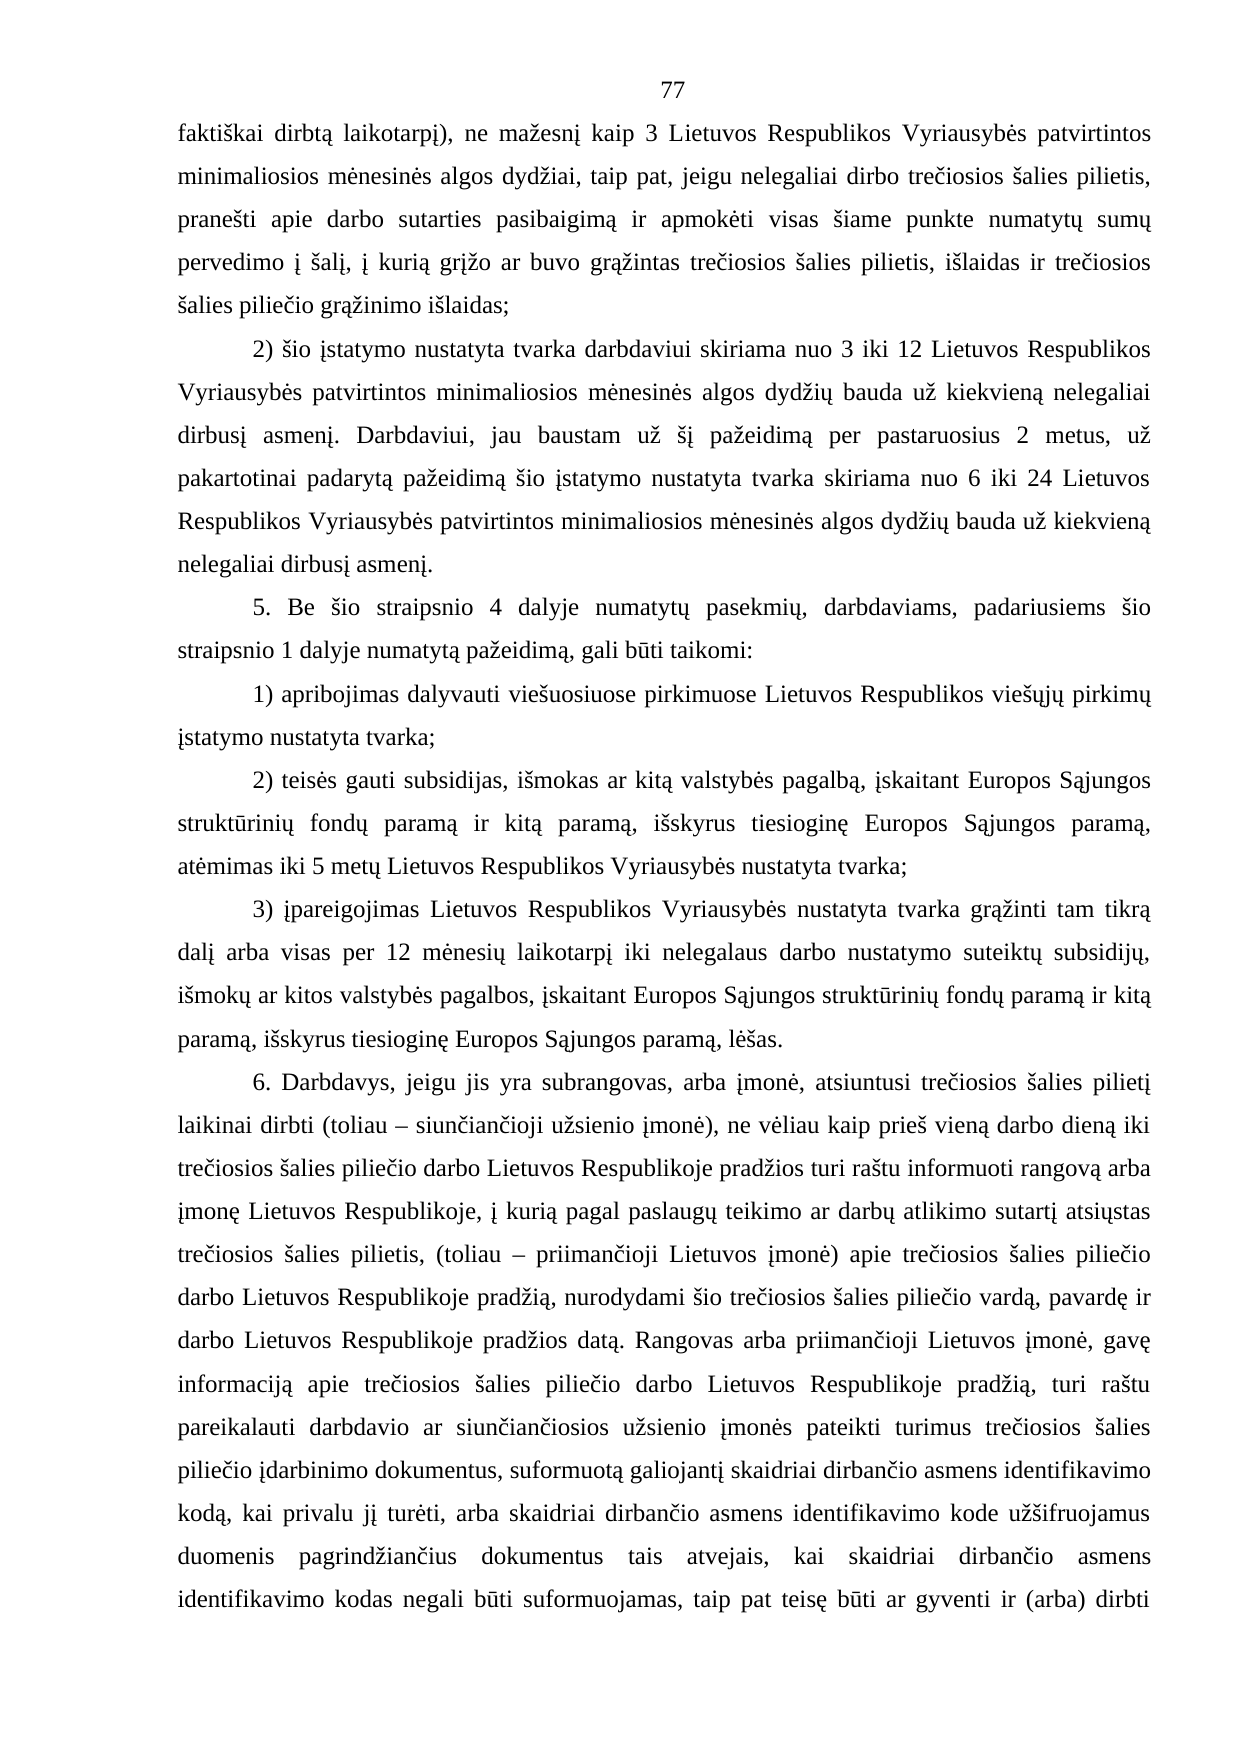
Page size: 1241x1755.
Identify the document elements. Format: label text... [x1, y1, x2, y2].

text faktiškai dirbtą laikotarpį), ne mažesnį kaip 3 Lietuvos Respublikos Vyriausybės patvirtintos minimaliosios mėnesinės algos dydžiai, taip pat, jeigu nelegaliai dirbo trečiosios šalies pilietis, pranešti apie darbo sutarties pasibaigimą ir apmokėti visas šiame punkte numatytų sumų pervedimo į šalį, į kurią grįžo ar buvo grąžintas trečiosios šalies pilietis, išlaidas ir trečiosios šalies piliečio grąžinimo išlaidas; [177, 118, 1152, 319]
text 6. Darbdavys, jeigu jis yra subrangovas, arba įmonė, atsiuntusi trečiosios šalies pilietį laikinai dirbti (toliau – siunčiančioji užsienio įmonė), ne vėliau kaip prieš vieną darbo dieną iki trečiosios šalies piliečio darbo Lietuvos Respublikoje pradžios turi raštu informuoti rangovą arba įmonę Lietuvos Respublikoje, į kurią pagal paslaugų teikimo ar darbų atlikimo sutartį atsiųstas trečiosios šalies pilietis, (toliau – priimančioji Lietuvos įmonė) apie trečiosios šalies piliečio darbo Lietuvos Respublikoje pradžią, nurodydami šio trečiosios šalies piliečio vardą, pavardę ir darbo Lietuvos Respublikoje pradžios datą. Rangovas arba priimančioji Lietuvos įmonė, gavę informaciją apie trečiosios šalies piliečio darbo Lietuvos Respublikoje pradžią, turi raštu pareikalauti darbdavio ar siunčiančiosios užsienio įmonės pateikti turimus trečiosios šalies piliečio įdarbinimo dokumentus, suformuotą galiojantį skaidriai dirbančio asmens identifikavimo kodą, kai privalu jį turėti, arba skaidriai dirbančio asmens identifikavimo kode užšifruojamus duomenis pagrindžiančius dokumentus tais atvejais, kai skaidriai dirbančio asmens identifikavimo kodas negali būti suformuojamas, taip pat teisę būti ar gyventi ir (arba) dirbti [177, 1067, 1152, 1613]
text 3) įpareigojimas Lietuvos Respublikos Vyriausybės nustatyta tvarka grąžinti tam tikrą dalį arba visas per 12 mėnesių laikotarpį iki nelegalaus darbo nustatymo suteiktų subsidijų, išmokų ar kitos valstybės pagalbos, įskaitant Europos Sąjungos struktūrinių fondų paramą ir kitą paramą, išskyrus tiesioginę Europos Sąjungos paramą, lėšas. [177, 894, 1152, 1052]
text 1) apribojimas dalyvauti viešuosiuose pirkimuose Lietuvos Respublikos viešųjų pirkimų įstatymo nustatyta tvarka; [177, 679, 1152, 751]
text 2) šio įstatymo nustatyta tvarka darbdaviui skiriama nuo 3 iki 12 Lietuvos Respublikos Vyriausybės patvirtintos minimaliosios mėnesinės algos dydžių bauda už kiekvieną nelegaliai dirbusį asmenį. Darbdaviui, jau baustam už šį pažeidimą per pastaruosius 2 metus, už pakartotinai padarytą pažeidimą šio įstatymo nustatyta tvarka skiriama nuo 6 iki 24 Lietuvos Respublikos Vyriausybės patvirtintos minimaliosios mėnesinės algos dydžių bauda už kiekvieną nelegaliai dirbusį asmenį. [177, 334, 1152, 578]
text 5. Be šio straipsnio 4 dalyje numatytų pasekmių, darbdaviams, padariusiems šio straipsnio 1 dalyje numatytą pažeidimą, gali būti taikomi: [177, 592, 1152, 664]
text 2) teisės gauti subsidijas, išmokas ar kitą valstybės pagalbą, įskaitant Europos Sąjungos struktūrinių fondų paramą ir kitą paramą, išskyrus tiesioginę Europos Sąjungos paramą, atėmimas iki 5 metų Lietuvos Respublikos Vyriausybės nustatyta tvarka; [177, 765, 1152, 880]
